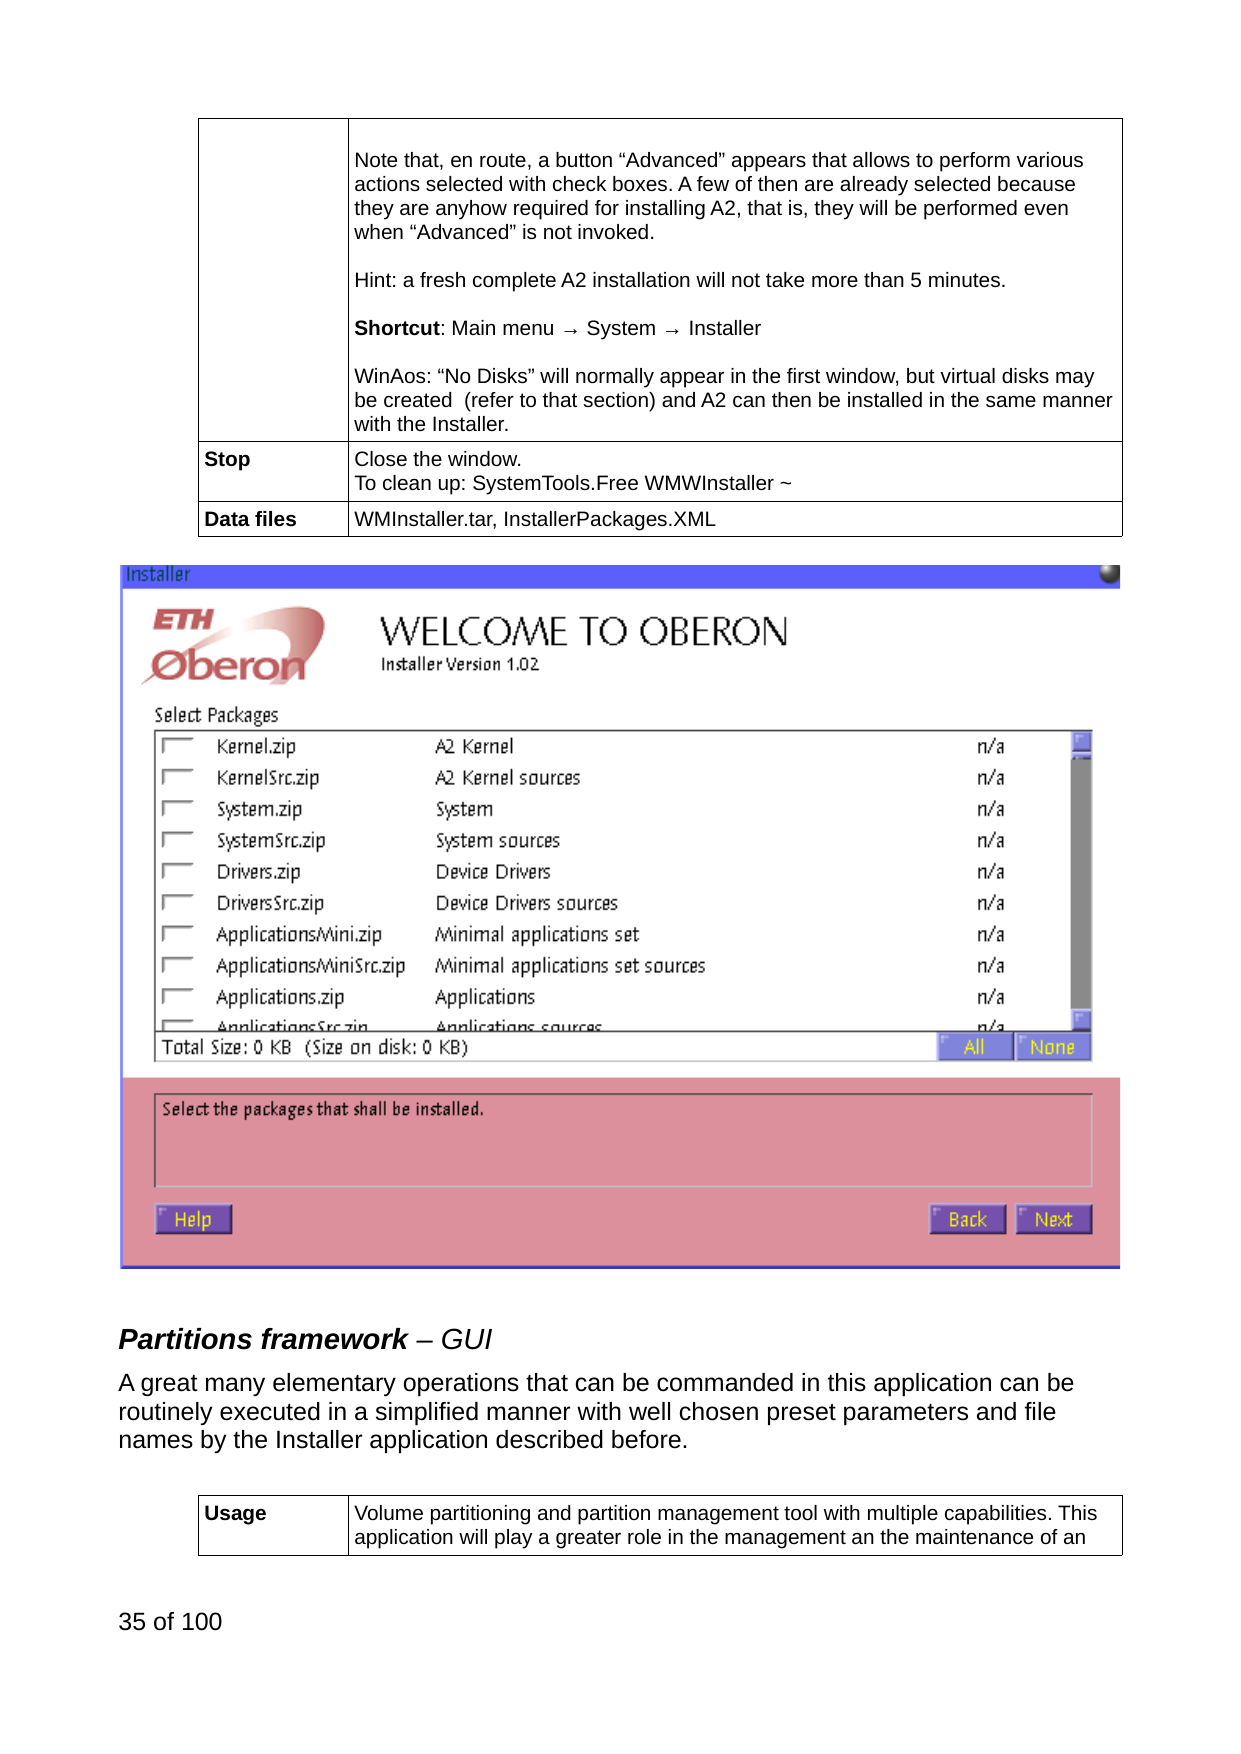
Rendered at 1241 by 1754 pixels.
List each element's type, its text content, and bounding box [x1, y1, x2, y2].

table_cell WMInstaller.tar, InstallerPackages.XML [349, 502, 1122, 536]
table_cell Close the window. To clean up: SystemTools.Free WMWInstaller ~ [349, 442, 1122, 501]
table_header Usage [199, 1496, 348, 1555]
picture [120, 565, 1121, 1269]
table_cell Stop [199, 442, 348, 501]
table_cell Data files [199, 502, 348, 536]
table_cell [199, 119, 348, 441]
table_cell Note that, en route, a button “Advanced” appears that allows to perform various actions selected with check boxes. A few of then are already selected because they are anyhow required for installing A2, that is, they will be performed even when “Advanced” is not invoked. Hint: a fresh complete A2 installation will not take more than 5 minutes. Shortcut: Main menu → System → Installer WinAos: “No Disks” will normally appear in the first window, but virtual disks may be created (refer to that section) and A2 can then be installed in the same manner with the Installer. [349, 119, 1122, 441]
text A great many elementary operations that can be commanded in this application can be routinely executed in a simplified manner with well chosen preset parameters and file names by the Installer application described before. [118, 1368, 1122, 1454]
table_header Volume partitioning and partition management tool with multiple capabilities. This application will play a greater role in the management an the maintenance of an [349, 1496, 1122, 1555]
subtitle Partitions framework – GUI [118, 1322, 1122, 1355]
